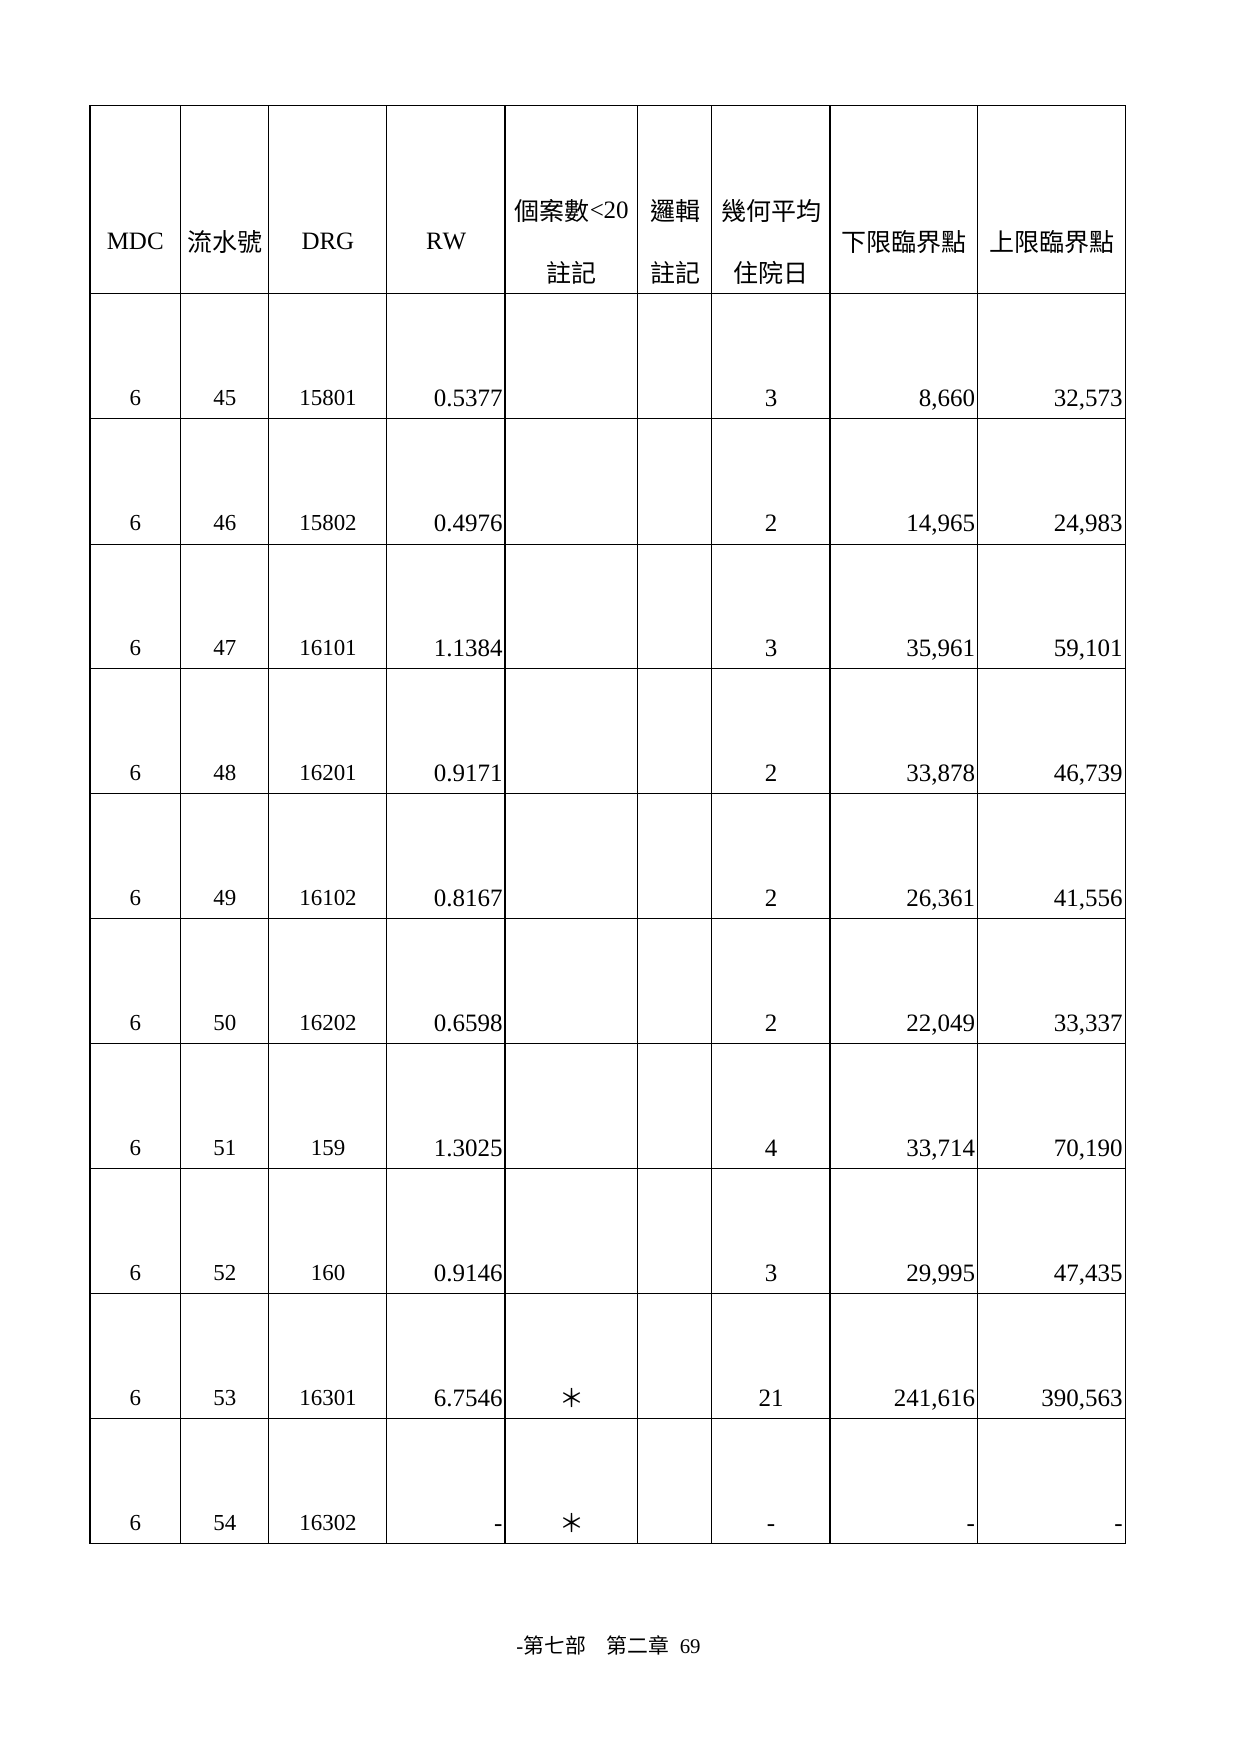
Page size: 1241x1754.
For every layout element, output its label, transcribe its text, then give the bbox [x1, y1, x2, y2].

table_header 流水號 [181, 106, 268, 293]
table_cell ＊ [506, 1294, 637, 1418]
table_cell 2 [712, 419, 829, 543]
table_cell [506, 1044, 637, 1168]
table_cell 15801 [269, 294, 386, 418]
table_cell 2 [712, 919, 829, 1043]
table_cell 0.8167 [387, 794, 504, 918]
table_cell 46 [181, 419, 268, 543]
table_cell 48 [181, 669, 268, 793]
table_cell 16202 [269, 919, 386, 1043]
table_cell 0.4976 [387, 419, 504, 543]
table_cell 70,190 [978, 1044, 1125, 1168]
table_cell 6 [91, 794, 180, 918]
table_cell 0.6598 [387, 919, 504, 1043]
table_cell [638, 1294, 711, 1418]
table_cell 54 [181, 1419, 268, 1543]
table_cell 6 [91, 1044, 180, 1168]
table_cell 6 [91, 669, 180, 793]
table_cell 16201 [269, 669, 386, 793]
table_cell - [712, 1419, 829, 1543]
table_cell 160 [269, 1169, 386, 1293]
table_cell 32,573 [978, 294, 1125, 418]
table_cell [638, 669, 711, 793]
table_cell [506, 419, 637, 543]
table_cell 6.7546 [387, 1294, 504, 1418]
table_cell 3 [712, 1169, 829, 1293]
table_cell 6 [91, 294, 180, 418]
table_cell [638, 794, 711, 918]
table_cell 59,101 [978, 545, 1125, 668]
table_cell 1.3025 [387, 1044, 504, 1168]
table_cell 241,616 [831, 1294, 977, 1418]
table_cell 16102 [269, 794, 386, 918]
table_cell 3 [712, 294, 829, 418]
table_cell 6 [91, 1169, 180, 1293]
table_cell - [387, 1419, 504, 1543]
table_cell 8,660 [831, 294, 977, 418]
table_cell 24,983 [978, 419, 1125, 543]
table_cell [506, 669, 637, 793]
table_cell 16302 [269, 1419, 386, 1543]
table_cell [506, 919, 637, 1043]
table_cell 390,563 [978, 1294, 1125, 1418]
table_cell 49 [181, 794, 268, 918]
table_cell 53 [181, 1294, 268, 1418]
table_cell 50 [181, 919, 268, 1043]
table_cell 16301 [269, 1294, 386, 1418]
table_cell 0.5377 [387, 294, 504, 418]
table_cell [638, 1044, 711, 1168]
table_cell 29,995 [831, 1169, 977, 1293]
table_cell 47,435 [978, 1169, 1125, 1293]
table_cell 33,714 [831, 1044, 977, 1168]
table_cell [506, 545, 637, 668]
table_header 個案數<20註記 [506, 106, 637, 293]
table_header 邏輯註記 [638, 106, 711, 293]
table_cell 41,556 [978, 794, 1125, 918]
table_cell 45 [181, 294, 268, 418]
table_cell [638, 545, 711, 668]
table_cell 21 [712, 1294, 829, 1418]
table_cell 14,965 [831, 419, 977, 543]
table_header 下限臨界點 [831, 106, 977, 293]
table_cell 6 [91, 545, 180, 668]
table_cell 159 [269, 1044, 386, 1168]
table_cell - [831, 1419, 977, 1543]
table_cell 2 [712, 669, 829, 793]
table_cell 33,337 [978, 919, 1125, 1043]
table_cell [506, 294, 637, 418]
table_cell 51 [181, 1044, 268, 1168]
table_cell 6 [91, 1294, 180, 1418]
table_header 幾何平均住院日 [712, 106, 829, 293]
table_cell 35,961 [831, 545, 977, 668]
table_cell [638, 919, 711, 1043]
table_cell 0.9171 [387, 669, 504, 793]
table_cell 47 [181, 545, 268, 668]
table_cell 26,361 [831, 794, 977, 918]
table_cell 6 [91, 919, 180, 1043]
table_cell 6 [91, 419, 180, 543]
table_header MDC [91, 106, 180, 293]
table_cell 3 [712, 545, 829, 668]
table_cell 46,739 [978, 669, 1125, 793]
table_cell [638, 1419, 711, 1543]
table_cell [638, 294, 711, 418]
table_cell [638, 419, 711, 543]
table_cell 4 [712, 1044, 829, 1168]
table_cell 22,049 [831, 919, 977, 1043]
table_cell 0.9146 [387, 1169, 504, 1293]
table_cell 16101 [269, 545, 386, 668]
table_cell ＊ [506, 1419, 637, 1543]
table_cell 15802 [269, 419, 386, 543]
table_cell 6 [91, 1419, 180, 1543]
table_header RW [387, 106, 504, 293]
table_cell 33,878 [831, 669, 977, 793]
table_cell - [978, 1419, 1125, 1543]
table_cell [506, 1169, 637, 1293]
table_cell [638, 1169, 711, 1293]
table_cell [506, 794, 637, 918]
table_header DRG [269, 106, 386, 293]
table_header 上限臨界點 [978, 106, 1125, 293]
table_cell 1.1384 [387, 545, 504, 668]
table_cell 52 [181, 1169, 268, 1293]
table_cell 2 [712, 794, 829, 918]
